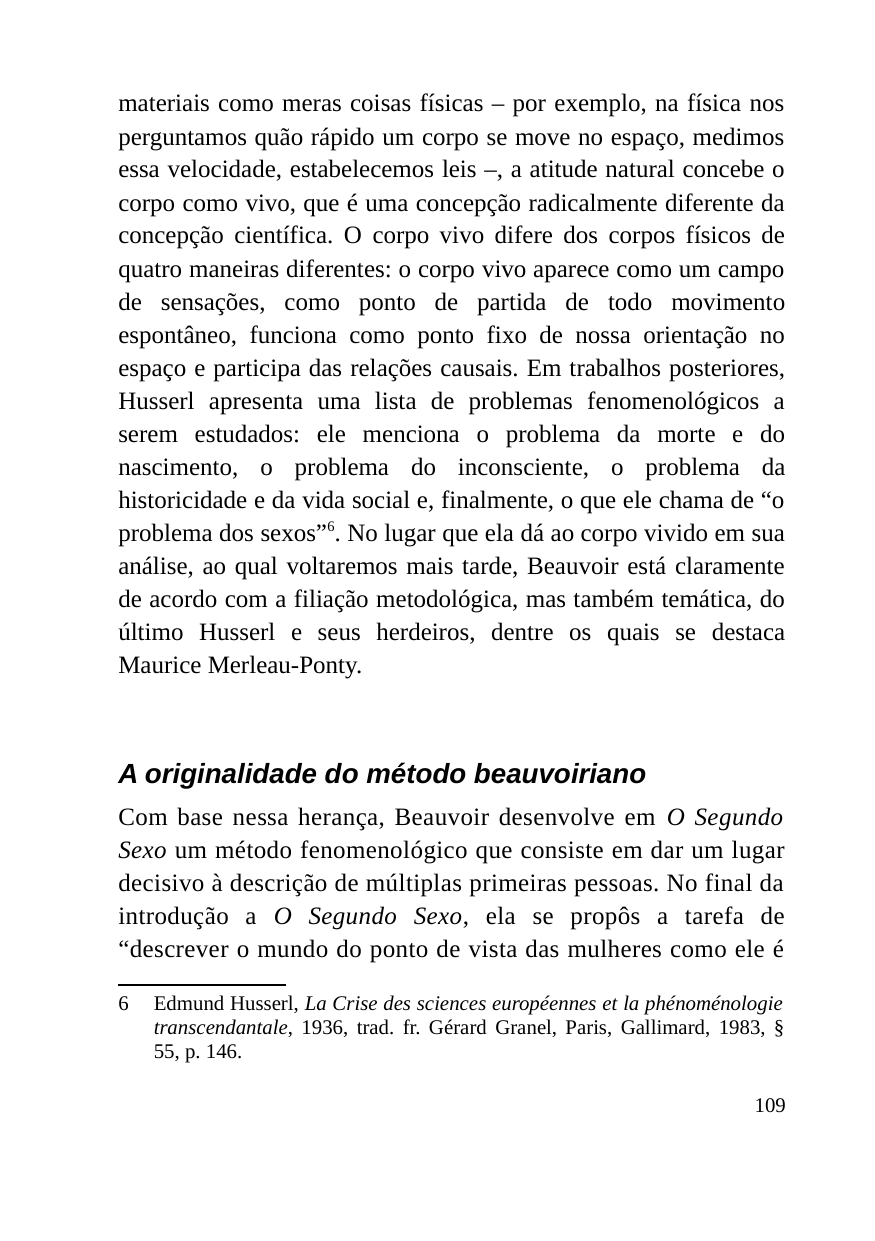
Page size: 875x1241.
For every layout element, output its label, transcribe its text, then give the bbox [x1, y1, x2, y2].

subtitle A originalidade do método beauvoiriano [118, 758, 786, 789]
text Com base nessa herança, Beauvoir desenvolve em O Segundo Sexo um método fenomenológico que consiste em dar um lugar decisivo à descrição de múltiplas primeiras pessoas. No final da introdução a O Segundo Sexo, ela se propôs a tarefa de “descrever o mundo do ponto de vista das mulheres como ele é [118, 802, 786, 963]
text Edmund Husserl, La Crise des sciences européennes et la phénoménologie transcendantale, 1936, trad. fr. Gérard Granel, Paris, Gallimard, 1983, § 55, p. 146. [118, 991, 786, 1063]
text materiais como meras coisas físicas – por exemplo, na física nos perguntamos quão rápido um corpo se move no espaço, medimos essa velocidade, estabelecemos leis –, a atitude natural concebe o corpo como vivo, que é uma concepção radicalmente diferente da concepção científica. O corpo vivo difere dos corpos físicos de quatro maneiras diferentes: o corpo vivo aparece como um campo de sensações, como ponto de partida de todo movimento espontâneo, funciona como ponto fixo de nossa orientação no espaço e participa das relações causais. Em trabalhos posteriores, Husserl apresenta uma lista de problemas fenomenológicos a serem estudados: ele menciona o problema da morte e do nascimento, o problema do inconsciente, o problema da historicidade e da vida social e, finalmente, o que ele chama de “o problema dos sexos”. No lugar que ela dá ao corpo vivido em sua análise, ao qual voltaremos mais tarde, Beauvoir está claramente de acordo com a filiação metodológica, mas também temática, do último Husserl e seus herdeiros, dentre os quais se destaca Maurice Merleau-Ponty. [118, 88, 786, 679]
